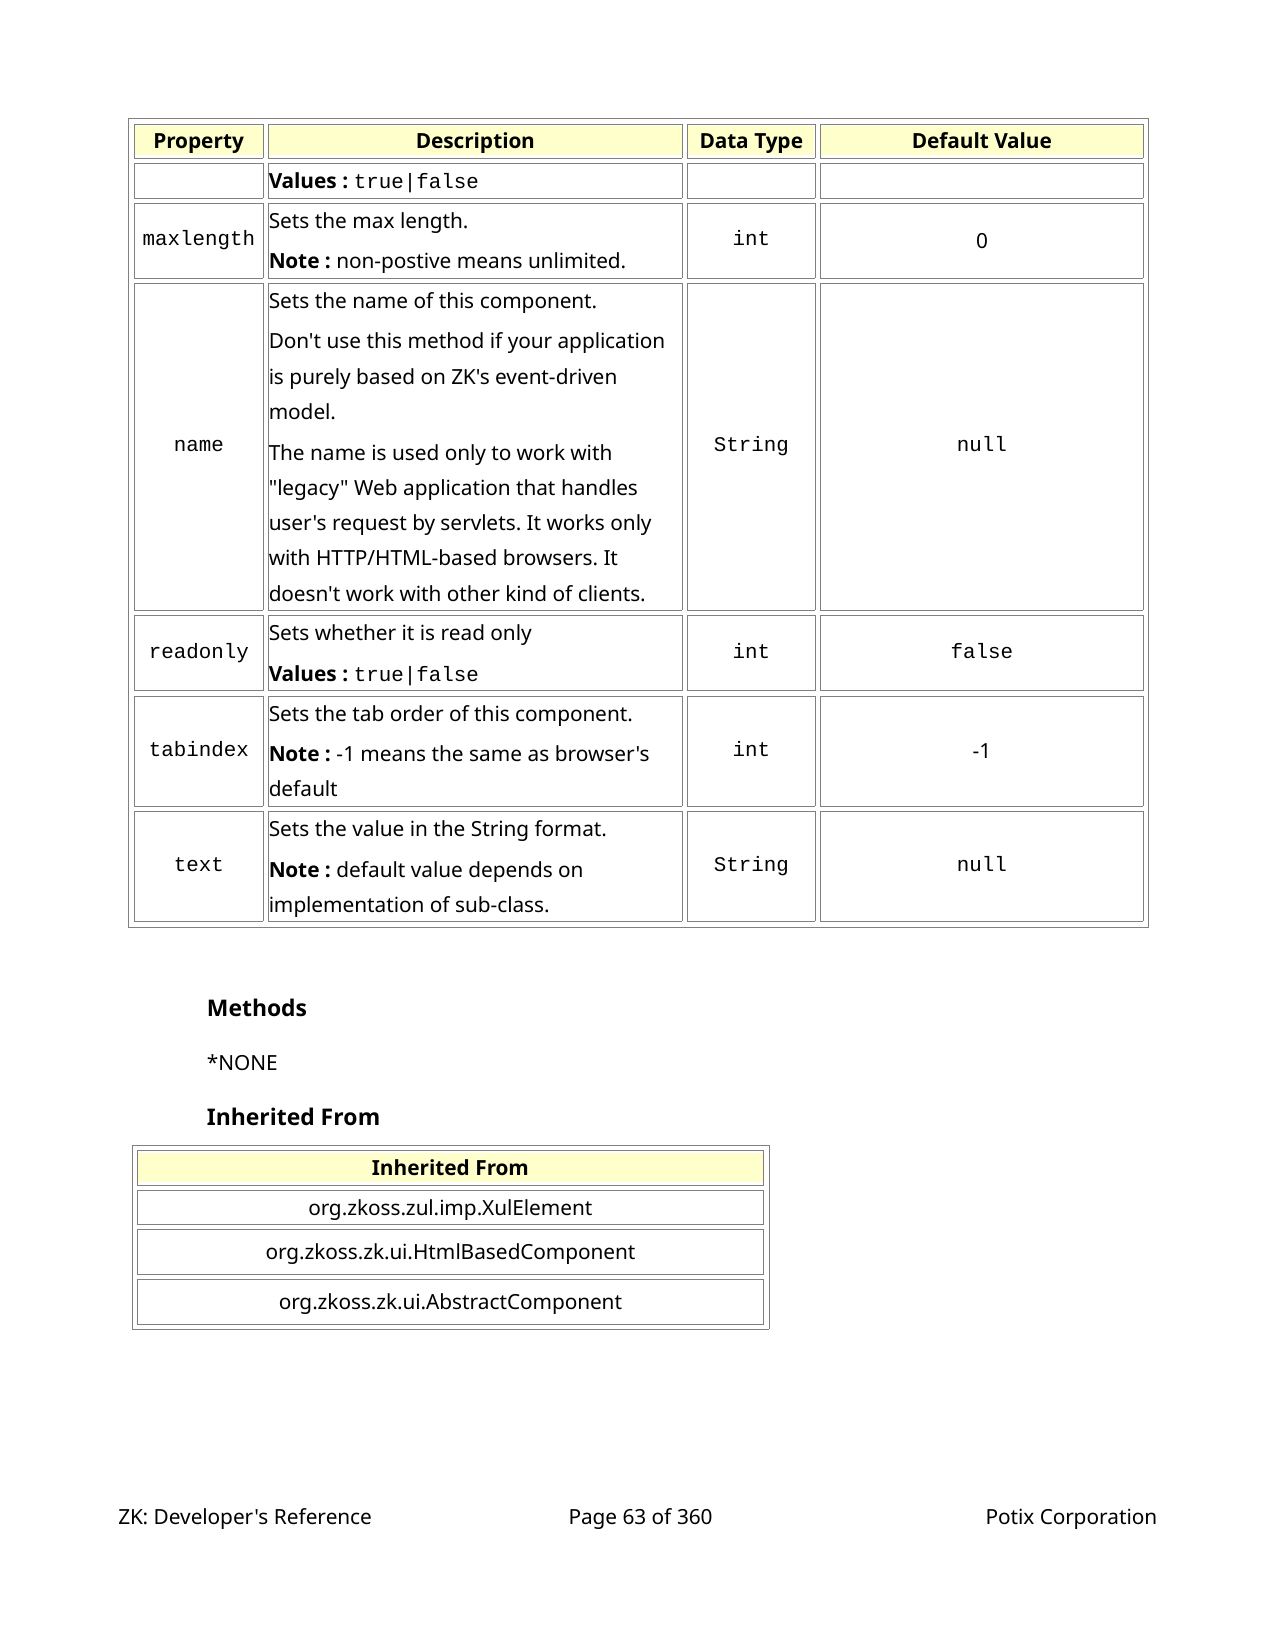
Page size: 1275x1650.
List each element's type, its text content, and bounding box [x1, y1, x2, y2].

table_cell tabindex [131, 690, 266, 806]
subtitle Inherited From [207, 1101, 1157, 1132]
table_cell Values : true|false [266, 158, 685, 197]
table_cell org.zkoss.zk.ui.AbstractComponent [134, 1274, 766, 1323]
table_cell Sets the value in the String format. Note : default value depends on implementation of sub-class. [266, 806, 685, 921]
table_header Inherited From [134, 1146, 766, 1184]
table_cell -1 [818, 690, 1146, 806]
table_header Property [131, 119, 266, 158]
table_cell Sets the max length. Note : non-postive means unlimited. [266, 198, 685, 278]
table_header Description [266, 119, 685, 158]
table_cell int [685, 198, 817, 278]
subtitle Methods [207, 992, 1157, 1023]
table_cell 0 [818, 198, 1146, 278]
table_cell null [818, 278, 1146, 610]
table_cell String [685, 806, 817, 921]
table_cell name [131, 278, 266, 610]
table_cell String [685, 278, 817, 610]
table_cell int [685, 690, 817, 806]
table_cell null [818, 806, 1146, 921]
table_cell int [685, 610, 817, 690]
table_cell false [818, 610, 1146, 690]
table_header Data Type [685, 119, 817, 158]
table_cell Sets whether it is read only Values : true|false [266, 610, 685, 690]
table_header Default Value [818, 119, 1146, 158]
table_cell org.zkoss.zul.imp.XulElement [134, 1185, 766, 1224]
table_cell [818, 158, 1146, 197]
table_cell [685, 158, 817, 197]
table_cell readonly [131, 610, 266, 690]
table_cell org.zkoss.zk.ui.HtmlBasedComponent [134, 1224, 766, 1274]
table_cell maxlength [131, 198, 266, 278]
table_cell Sets the tab order of this component. Note : -1 means the same as browser's default [266, 690, 685, 806]
table_cell Sets the name of this component. Don't use this method if your application is purely based on ZK's event-driven model. The name is used only to work with "legacy" Web application that handles user's request by servlets. It works only with HTTP/HTML-based browsers. It doesn't work with other kind of clients. [266, 278, 685, 610]
table_cell [131, 158, 266, 197]
table_cell text [131, 806, 266, 921]
text *NONE [207, 1048, 1157, 1076]
